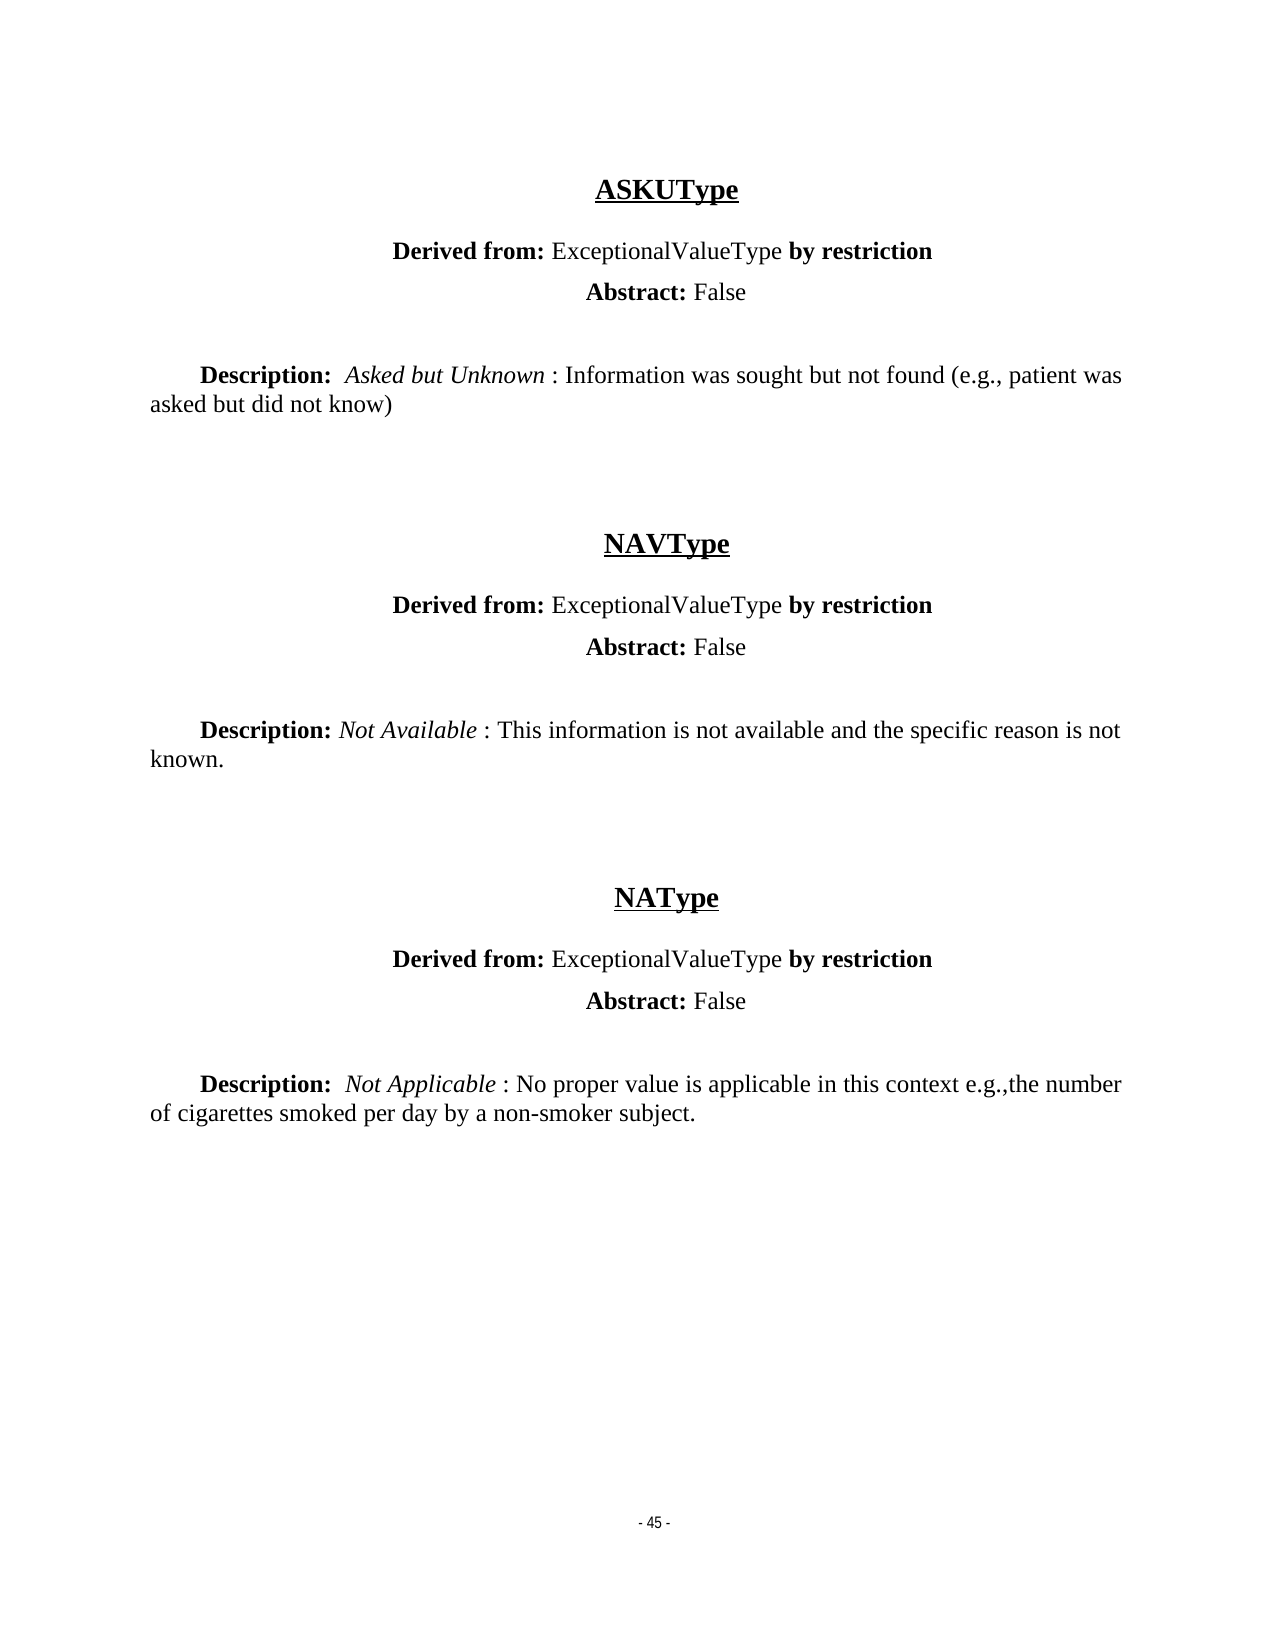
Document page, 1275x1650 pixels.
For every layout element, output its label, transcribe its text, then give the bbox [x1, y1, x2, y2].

text Abstract: False [150, 986, 1125, 1015]
text ASKUType [150, 172, 1125, 206]
text NAType [150, 881, 1125, 914]
text Derived from: ExceptionalValueType by restriction [150, 944, 1125, 973]
text Derived from: ExceptionalValueType by restriction [150, 590, 1125, 619]
text NAVType [150, 526, 1125, 560]
text Description: Asked but Unknown : Information was sought but not found (e.g., patient was asked but did not know) [150, 360, 1125, 418]
text Abstract: False [150, 277, 1125, 306]
text Description: Not Available : This information is not available and the specific reason is not known. [150, 715, 1125, 773]
text Derived from: ExceptionalValueType by restriction [150, 236, 1125, 265]
text Description: Not Applicable : No proper value is applicable in this context e.g.,the number of cigarettes smoked per day by a non-smoker subject. [150, 1069, 1125, 1127]
text Abstract: False [150, 632, 1125, 661]
